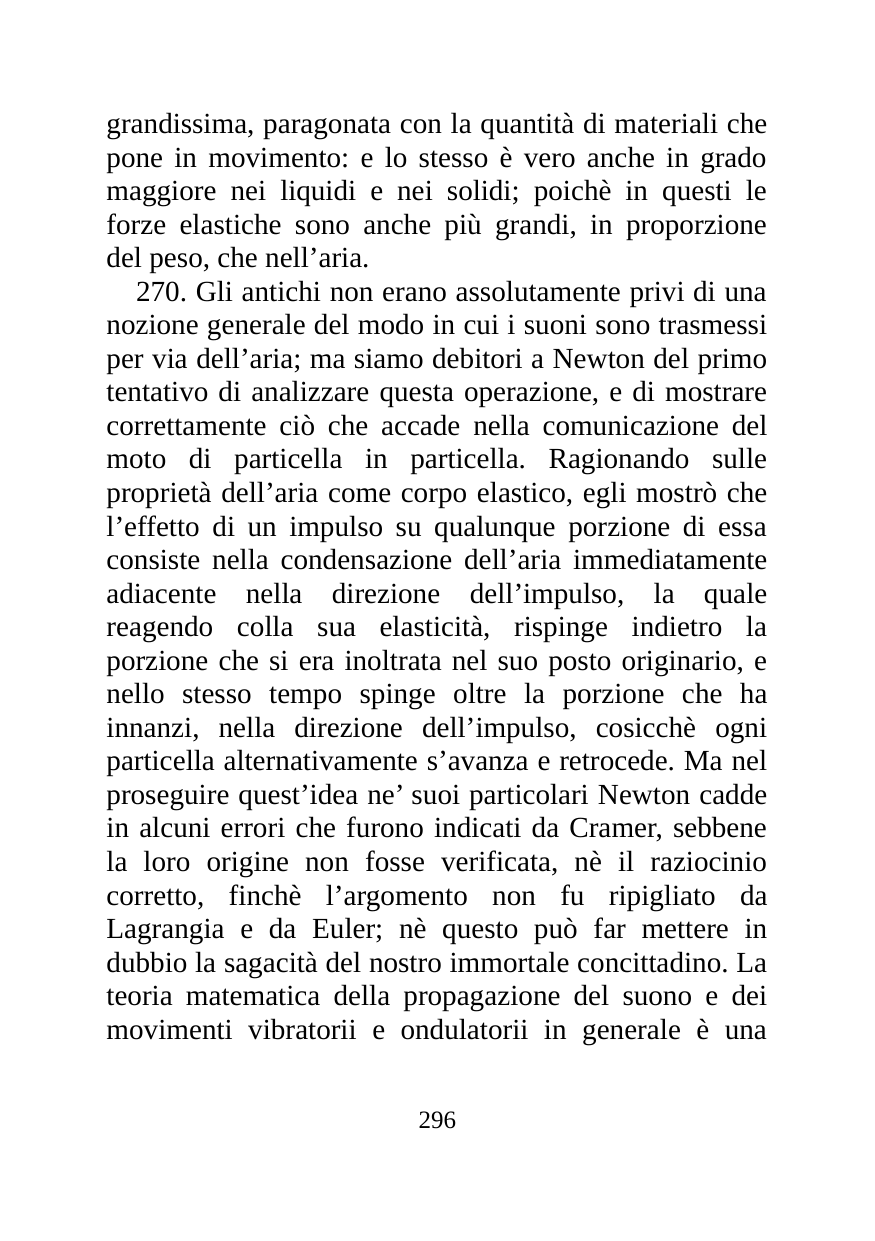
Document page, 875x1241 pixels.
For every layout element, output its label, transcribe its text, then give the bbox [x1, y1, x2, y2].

text 270. Gli antichi non erano assolutamente privi di una nozione generale del modo in cui i suoni sono trasmessi per via dell’aria; ma siamo debitori a Newton del primo tentativo di analizzare questa operazione, e di mostrare correttamente ciò che accade nella comunicazione del moto di particella in particella. Ragionando sulle proprietà dell’aria come corpo elastico, egli mostrò che l’effetto di un impulso su qualunque porzione di essa consiste nella condensazione dell’aria immediatamente adiacente nella direzione dell’impulso, la quale reagendo colla sua elasticità, rispinge indietro la porzione che si era inoltrata nel suo posto originario, e nello stesso tempo spinge oltre la porzione che ha innanzi, nella direzione dell’impulso, cosicchè ogni particella alternativamente s’avanza e retrocede. Ma nel proseguire quest’idea ne’ suoi particolari Newton cadde in alcuni errori che furono indicati da Cramer, sebbene la loro origine non fosse verificata, nè il raziocinio corretto, finchè l’argomento non fu ripigliato da Lagrangia e da Euler; nè questo può far mettere in dubbio la sagacità del nostro immortale concittadino. La teoria matematica della propagazione del suono e dei movimenti vibratorii e ondulatorii in generale è una [106, 274, 768, 1045]
text grandissima, paragonata con la quantità di materiali che pone in movimento: e lo stesso è vero anche in grado maggiore nei liquidi e nei solidi; poichè in questi le forze elastiche sono anche più grandi, in proporzione del peso, che nell’aria. [106, 106, 768, 274]
